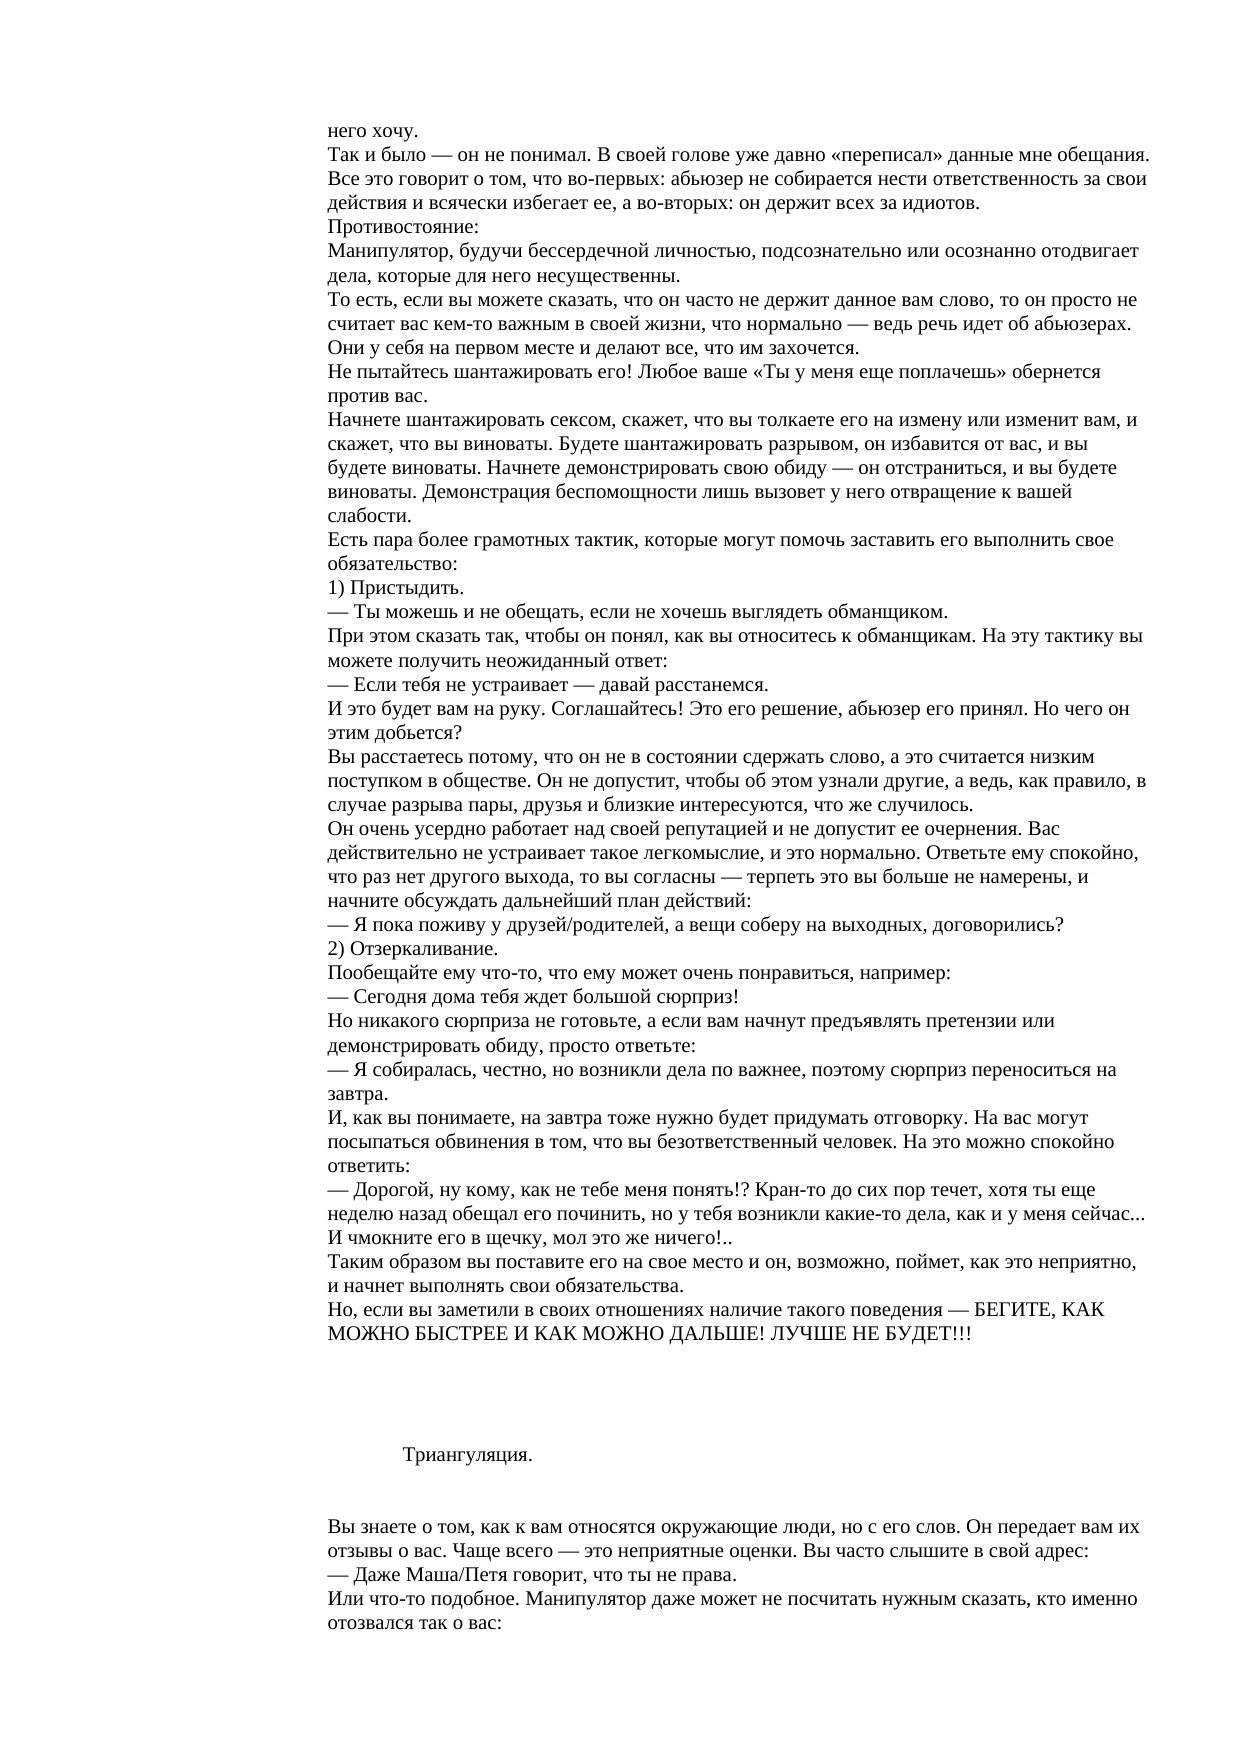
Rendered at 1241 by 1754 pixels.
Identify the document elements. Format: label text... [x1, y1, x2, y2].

text — Если тебя не устраивает — давай расстанемся. [327, 672, 1152, 696]
text Манипулятор, будучи бессердечной личностью, подсознательно или осознанно отодвигает дела, которые для него несущественны. [327, 238, 1152, 287]
text — Дорогой, ну кому, как не тебе меня понять!? Кран-то до сих пор течет, хотя ты еще неделю назад обещал его починить, но у тебя возникли какие-то дела, как и у меня сейчас... [327, 1177, 1152, 1225]
text Так и было — он не понимал. В своей голове уже давно «переписал» данные мне обещания. [327, 142, 1152, 166]
text Вы знаете о том, как к вам относятся окружающие люди, но с его слов. Он передает вам их отзывы о вас. Чаще всего — это неприятные оценки. Вы часто слышите в свой адрес: [327, 1514, 1152, 1562]
text Противостояние: [327, 214, 1152, 238]
text — Ты можешь и не обещать, если не хочешь выглядеть обманщиком. [327, 599, 1152, 623]
text Но, если вы заметили в своих отношениях наличие такого поведения — БЕГИТЕ, КАК МОЖНО БЫСТРЕЕ И КАК МОЖНО ДАЛЬШЕ! ЛУЧШЕ НЕ БУДЕТ!!! [327, 1297, 1152, 1345]
text 2) Отзеркаливание. [327, 936, 1152, 960]
text — Я пока поживу у друзей/родителей, а вещи соберу на выходных, договорились? [327, 912, 1152, 936]
text — Сегодня дома тебя ждет большой сюрприз! [327, 984, 1152, 1008]
text Триангуляция. [402, 1442, 1152, 1466]
text — Я собиралась, честно, но возникли дела по важнее, поэтому сюрприз переноситься на завтра. [327, 1057, 1152, 1105]
text Вы расстаетесь потому, что он не в состоянии сдержать слово, а это считается низким поступком в обществе. Он не допустит, чтобы об этом узнали другие, а ведь, как правило, в случае разрыва пары, друзья и близкие интересуются, что же случилось. [327, 744, 1152, 816]
text Но никакого сюрприза не готовьте, а если вам начнут предъявлять претензии или демонстрировать обиду, просто ответьте: [327, 1008, 1152, 1057]
text И это будет вам на руку. Соглашайтесь! Это его решение, абьюзер его принял. Но чего он этим добьется? [327, 696, 1152, 744]
text — Даже Маша/Петя говорит, что ты не права. [327, 1562, 1152, 1586]
text Он очень усердно работает над своей репутацией и не допустит ее очернения. Вас действительно не устраивает такое легкомыслие, и это нормально. Ответьте ему спокойно, что раз нет другого выхода, то вы согласны — терпеть это вы больше не намерены, и начните обсуждать дальнейший план действий: [327, 816, 1152, 912]
text Пообещайте ему что-то, что ему может очень понравиться, например: [327, 960, 1152, 984]
text И чмокните его в щечку, мол это же ничего!.. [327, 1225, 1152, 1249]
text Не пытайтесь шантажировать его! Любое ваше «Ты у меня еще поплачешь» обернется против вас. [327, 359, 1152, 407]
text Таким образом вы поставите его на свое место и он, возможно, поймет, как это неприятно, и начнет выполнять свои обязательства. [327, 1249, 1152, 1297]
text При этом сказать так, чтобы он понял, как вы относитесь к обманщикам. На эту тактику вы можете получить неожиданный ответ: [327, 623, 1152, 672]
text И, как вы понимаете, на завтра тоже нужно будет придумать отговорку. На вас могут посыпаться обвинения в том, что вы безответственный человек. На это можно спокойно ответить: [327, 1105, 1152, 1177]
text Начнете шантажировать сексом, скажет, что вы толкаете его на измену или изменит вам, и скажет, что вы виноваты. Будете шантажировать разрывом, он избавится от вас, и вы будете виноваты. Начнете демонстрировать свою обиду — он отстраниться, и вы будете виноваты. Демонстрация беспомощности лишь вызовет у него отвращение к вашей слабости. [327, 407, 1152, 527]
text него хочу. [327, 118, 1152, 142]
text То есть, если вы можете сказать, что он часто не держит данное вам слово, то он просто не считает вас кем-то важным в своей жизни, что нормально — ведь речь идет об абьюзерах. Они у себя на первом месте и делают все, что им захочется. [327, 287, 1152, 359]
text Или что-то подобное. Манипулятор даже может не посчитать нужным сказать, кто именно отозвался так о вас: [327, 1586, 1152, 1634]
text Есть пара более грамотных тактик, которые могут помочь заставить его выполнить свое обязательство: [327, 527, 1152, 575]
text 1) Пристыдить. [327, 575, 1152, 599]
text Все это говорит о том, что во-первых: абьюзер не собирается нести ответственность за свои действия и всячески избегает ее, а во-вторых: он держит всех за идиотов. [327, 166, 1152, 214]
